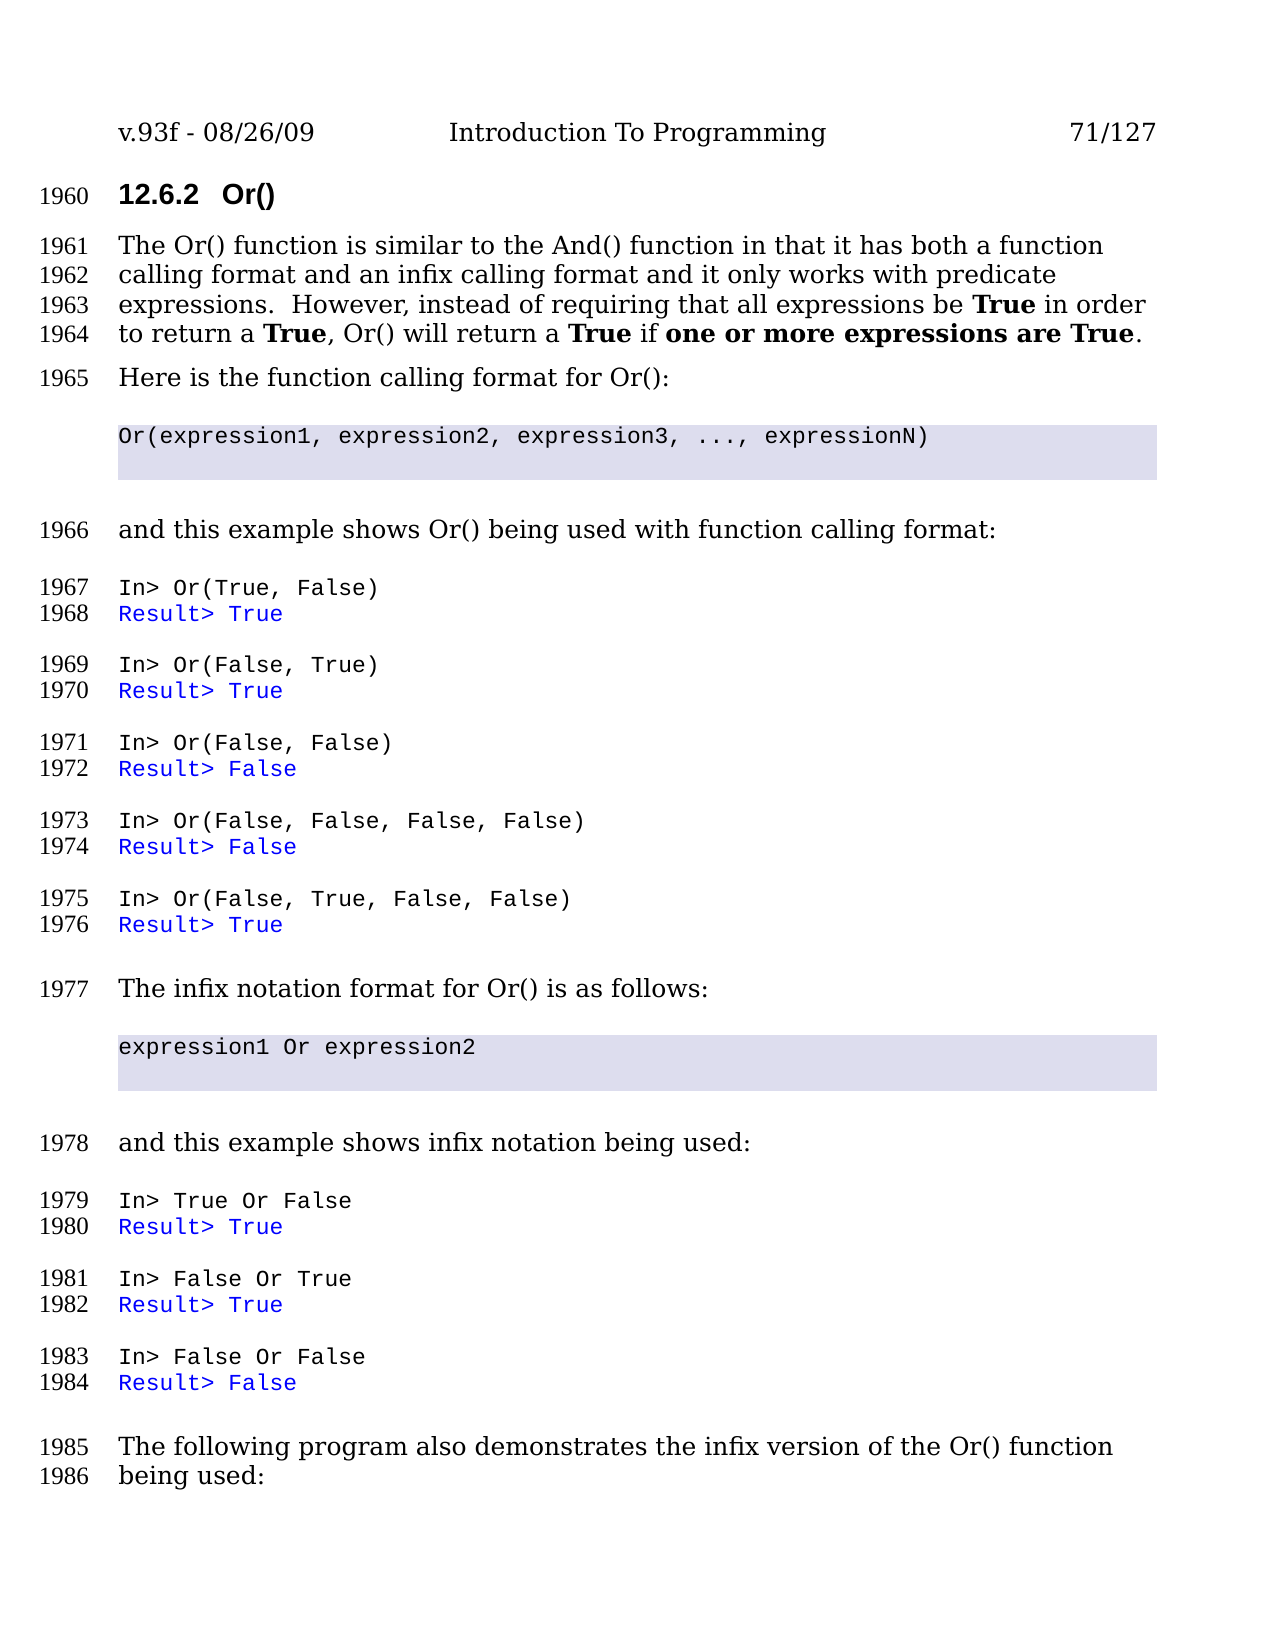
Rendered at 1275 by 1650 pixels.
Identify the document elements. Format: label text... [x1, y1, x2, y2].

text and this example shows infix notation being used: [118, 1129, 1157, 1158]
text In> False Or True [118, 1268, 1157, 1293]
table_header Or(expression1, expression2, expression3, ..., expressionN) [118, 425, 1157, 480]
text Result> False [118, 1371, 1157, 1397]
text and this example shows Or() being used with function calling format: [118, 515, 1157, 544]
text In> Or(False, True) [118, 654, 1157, 680]
text Result> True [118, 1293, 1157, 1319]
text Result> True [118, 1216, 1157, 1242]
table_header expression1 Or expression2 [118, 1035, 1157, 1091]
subtitle Or() [118, 177, 1157, 210]
text In> True Or False [118, 1190, 1157, 1216]
text The infix notation format for Or() is as follows: [118, 974, 1157, 1003]
text Result> True [118, 913, 1157, 939]
text In> Or(False, False) [118, 732, 1157, 757]
text The following program also demonstrates the infix version of the Or() function being used: [118, 1432, 1157, 1491]
text Here is the function calling format for Or(): [118, 363, 1157, 392]
text Result> True [118, 680, 1157, 706]
text In> Or(False, False, False, False) [118, 809, 1157, 835]
text In> Or(True, False) [118, 576, 1157, 602]
text In> False Or False [118, 1345, 1157, 1371]
text Result> True [118, 602, 1157, 628]
text Result> False [118, 757, 1157, 783]
text Result> False [118, 835, 1157, 861]
text In> Or(False, True, False, False) [118, 887, 1157, 913]
text The Or() function is similar to the And() function in that it has both a function calling format and an infix calling format and it only works with predicate expressions. However, instead of requiring that all expressions be True in order to return a True, Or() will return a True if one or more expressions are True. [118, 231, 1157, 348]
